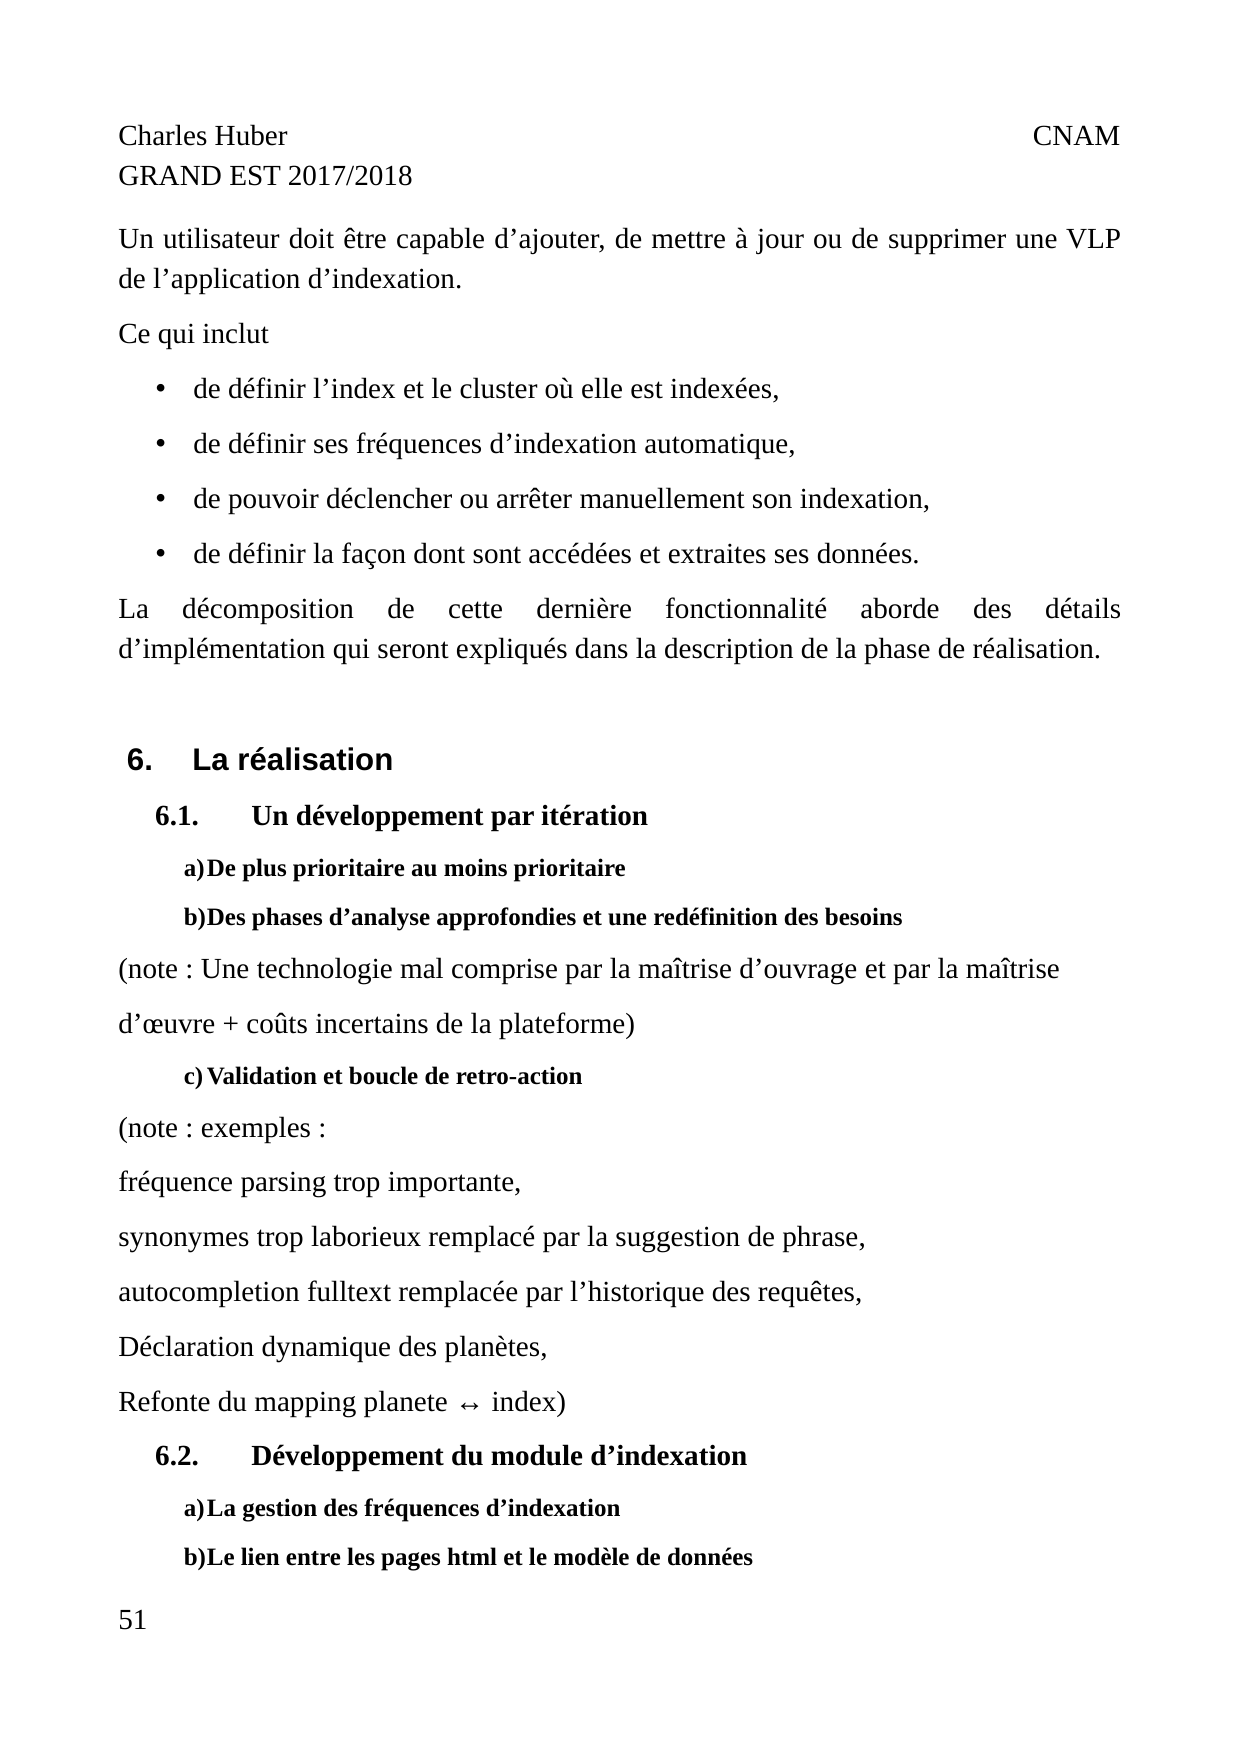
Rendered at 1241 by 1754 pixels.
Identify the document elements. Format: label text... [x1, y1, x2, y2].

text Un utilisateur doit être capable d’ajouter, de mettre à jour ou de supprimer une VLP de l’application d’indexation. [118, 221, 1122, 295]
subtitle Développement du module d’indexation [148, 1438, 1122, 1472]
subtitle De plus prioritaire au moins prioritaire [177, 853, 1122, 882]
list de définir l’index et le cluster où elle est indexées, [156, 371, 1122, 405]
text d’œuvre + coûts incertains de la plateforme) [118, 1006, 1122, 1039]
subtitle Un développement par itération [148, 798, 1122, 832]
subtitle Validation et boucle de retro-action [177, 1061, 1122, 1089]
text Déclaration dynamique des planètes, [118, 1329, 1122, 1362]
text Refonte du mapping planete ↔ index) [118, 1384, 1122, 1417]
text (note : exemples : [118, 1110, 1122, 1143]
text La décomposition de cette dernière fonctionnalité aborde des détails d’implémentation qui seront expliqués dans la description de la phase de réalisation. [118, 591, 1122, 664]
subtitle La réalisation [118, 741, 1122, 776]
subtitle Des phases d’analyse approfondies et une redéfinition des besoins [177, 902, 1122, 931]
list de définir ses fréquences d’indexation automatique, [156, 426, 1122, 460]
list de pouvoir déclencher ou arrêter manuellement son indexation, [156, 481, 1122, 514]
text fréquence parsing trop importante, [118, 1164, 1122, 1198]
list de définir la façon dont sont accédées et extraites ses données. [156, 536, 1122, 569]
text autocompletion fulltext remplacée par l’historique des requêtes, [118, 1274, 1122, 1308]
text Ce qui inclut [118, 316, 1122, 350]
subtitle La gestion des fréquences d’indexation [177, 1493, 1122, 1522]
text synonymes trop laborieux remplacé par la suggestion de phrase, [118, 1219, 1122, 1253]
text (note : Une technologie mal comprise par la maîtrise d’ouvrage et par la maîtrise [118, 951, 1122, 985]
subtitle Le lien entre les pages html et le modèle de données [177, 1542, 1122, 1571]
